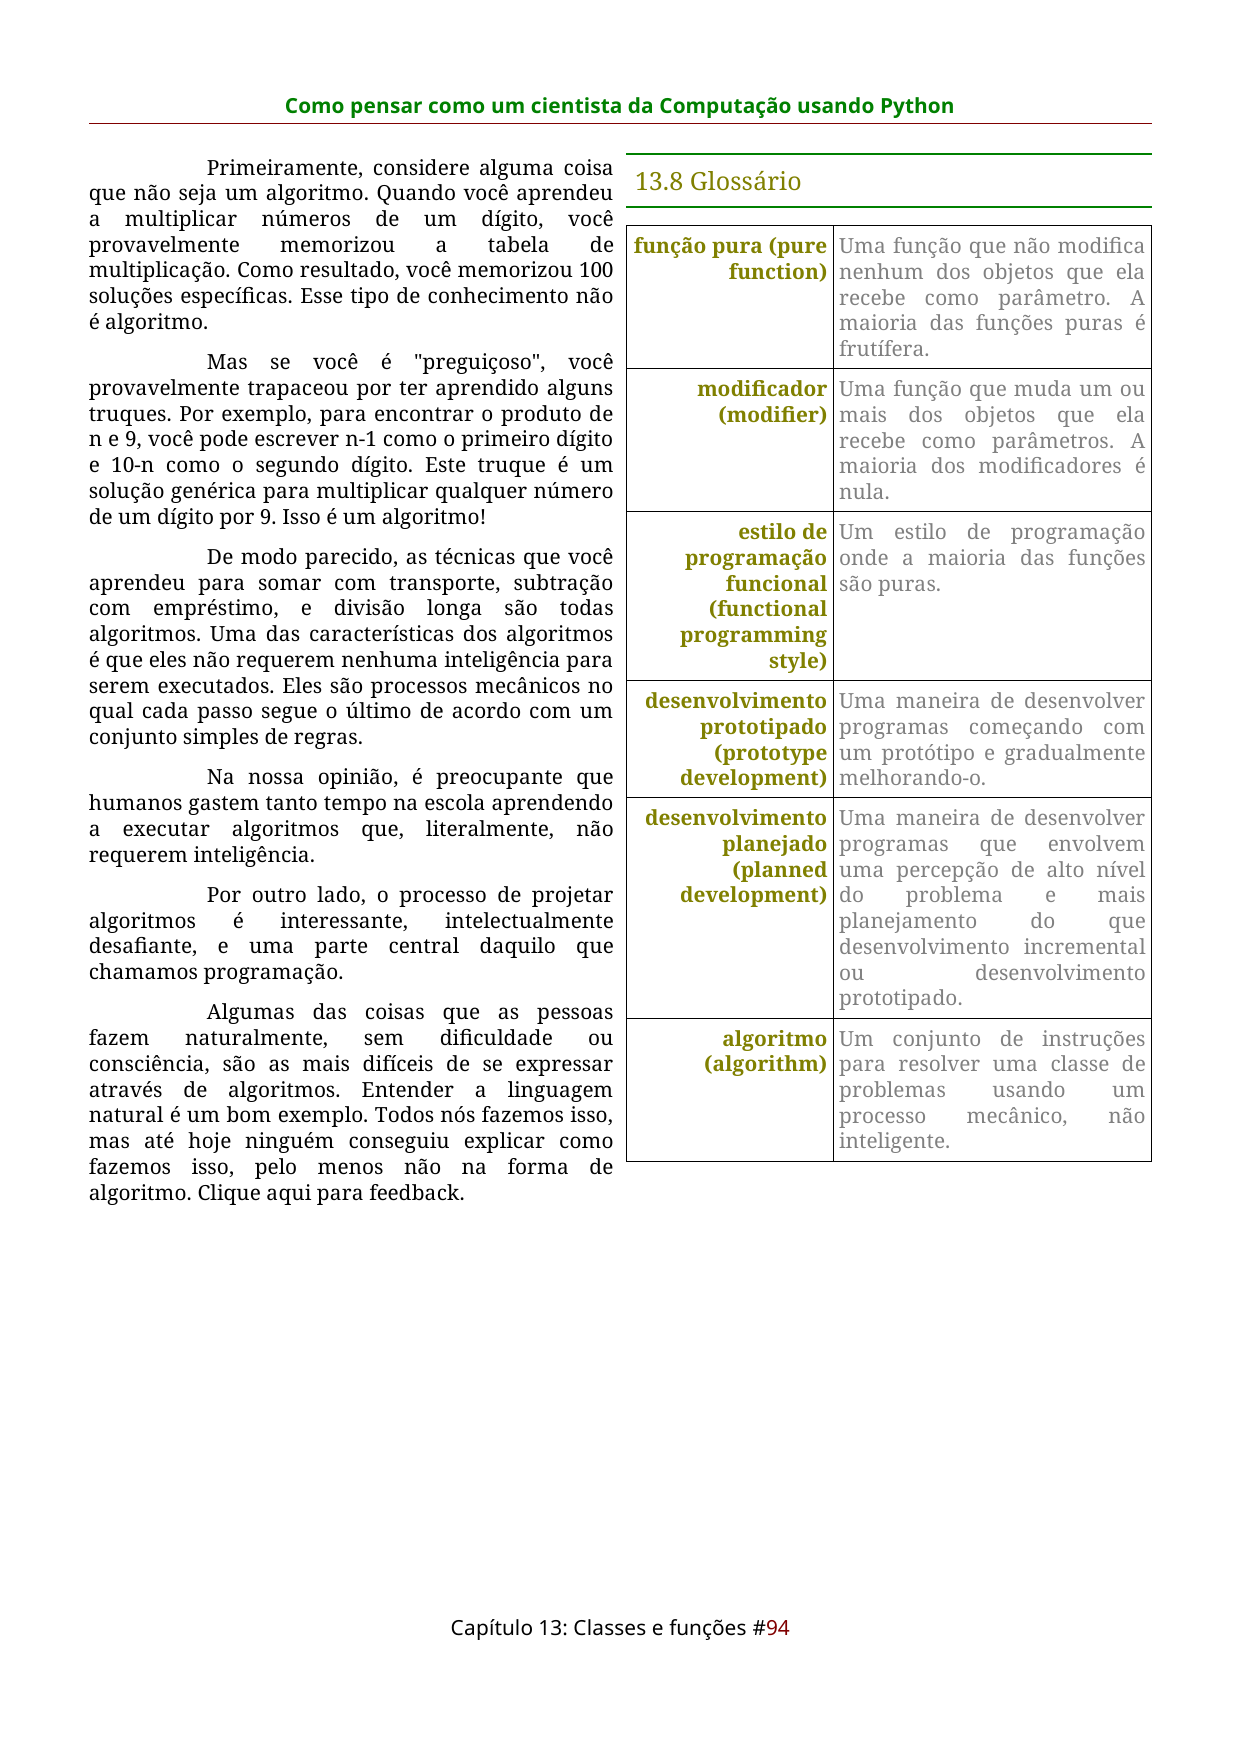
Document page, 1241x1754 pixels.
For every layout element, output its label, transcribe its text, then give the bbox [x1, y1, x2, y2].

text Por outro lado, o processo de projetar algoritmos é interessante, intelectualmente desafiante, e uma parte central daquilo que chamamos programação. [88, 880, 614, 986]
table_cell Um estilo de programação onde a maioria das funções são puras. [834, 512, 1151, 680]
table_cell estilo de programação funcional (functional programming style) [627, 512, 833, 680]
table_cell Uma função que muda um ou mais dos objetos que ela recebe como parâmetros. A maioria dos modificadores é nula. [834, 369, 1151, 511]
text Algumas das coisas que as pessoas fazem naturalmente, sem dificuldade ou consciência, são as mais difíceis de se expressar através de algoritmos. Entender a linguagem natural é um bom exemplo. Todos nós fazemos isso, mas até hoje ninguém conseguiu explicar como fazemos isso, pelo menos não na forma de algoritmo. Clique aqui para feedback. [88, 997, 614, 1206]
table_cell algoritmo (algorithm) [627, 1019, 833, 1161]
table_cell Uma maneira de desenvolver programas começando com um protótipo e gradualmente melhorando-o. [834, 681, 1151, 797]
table_cell desenvolvimento planejado (planned development) [627, 798, 833, 1018]
table_cell Uma maneira de desenvolver programas que envolvem uma percepção de alto nível do problema e mais planejamento do que desenvolvimento incremental ou desenvolvimento prototipado. [834, 798, 1151, 1018]
text Mas se você é "preguiçoso", você provavelmente trapaceou por ter aprendido alguns truques. Por exemplo, para encontrar o produto de n e 9, você pode escrever n-1 como o primeiro dígito e 10-n como o segundo dígito. Este truque é um solução genérica para multiplicar qualquer número de um dígito por 9. Isso é um algoritmo! [88, 347, 614, 530]
table_cell desenvolvimento prototipado (prototype development) [627, 681, 833, 797]
text Primeiramente, considere alguma coisa que não seja um algoritmo. Quando você aprendeu a multiplicar números de um dígito, você provavelmente memorizou a tabela de multiplicação. Como resultado, você memorizou 100 soluções específicas. Esse tipo de conhecimento não é algoritmo. [88, 152, 614, 335]
text De modo parecido, as técnicas que você aprendeu para somar com transporte, subtração com empréstimo, e divisão longa são todas algoritmos. Uma das características dos algoritmos é que eles não requerem nenhuma inteligência para serem executados. Eles são processos mecânicos no qual cada passo segue o último de acordo com um conjunto simples de regras. [88, 542, 614, 751]
table_cell modificador (modifier) [627, 369, 833, 511]
table_header função pura (pure function) [627, 226, 833, 368]
table_header Uma função que não modifica nenhum dos objetos que ela recebe como parâmetro. A maioria das funções puras é frutífera. [834, 226, 1151, 368]
text Na nossa opinião, é preocupante que humanos gastem tanto tempo na escola aprendendo a executar algoritmos que, literalmente, não requerem inteligência. [88, 762, 614, 868]
table_cell Um conjunto de instruções para resolver uma classe de problemas usando um processo mecânico, não inteligente. [834, 1019, 1151, 1161]
subtitle 13.8 Glossário [626, 155, 1152, 206]
